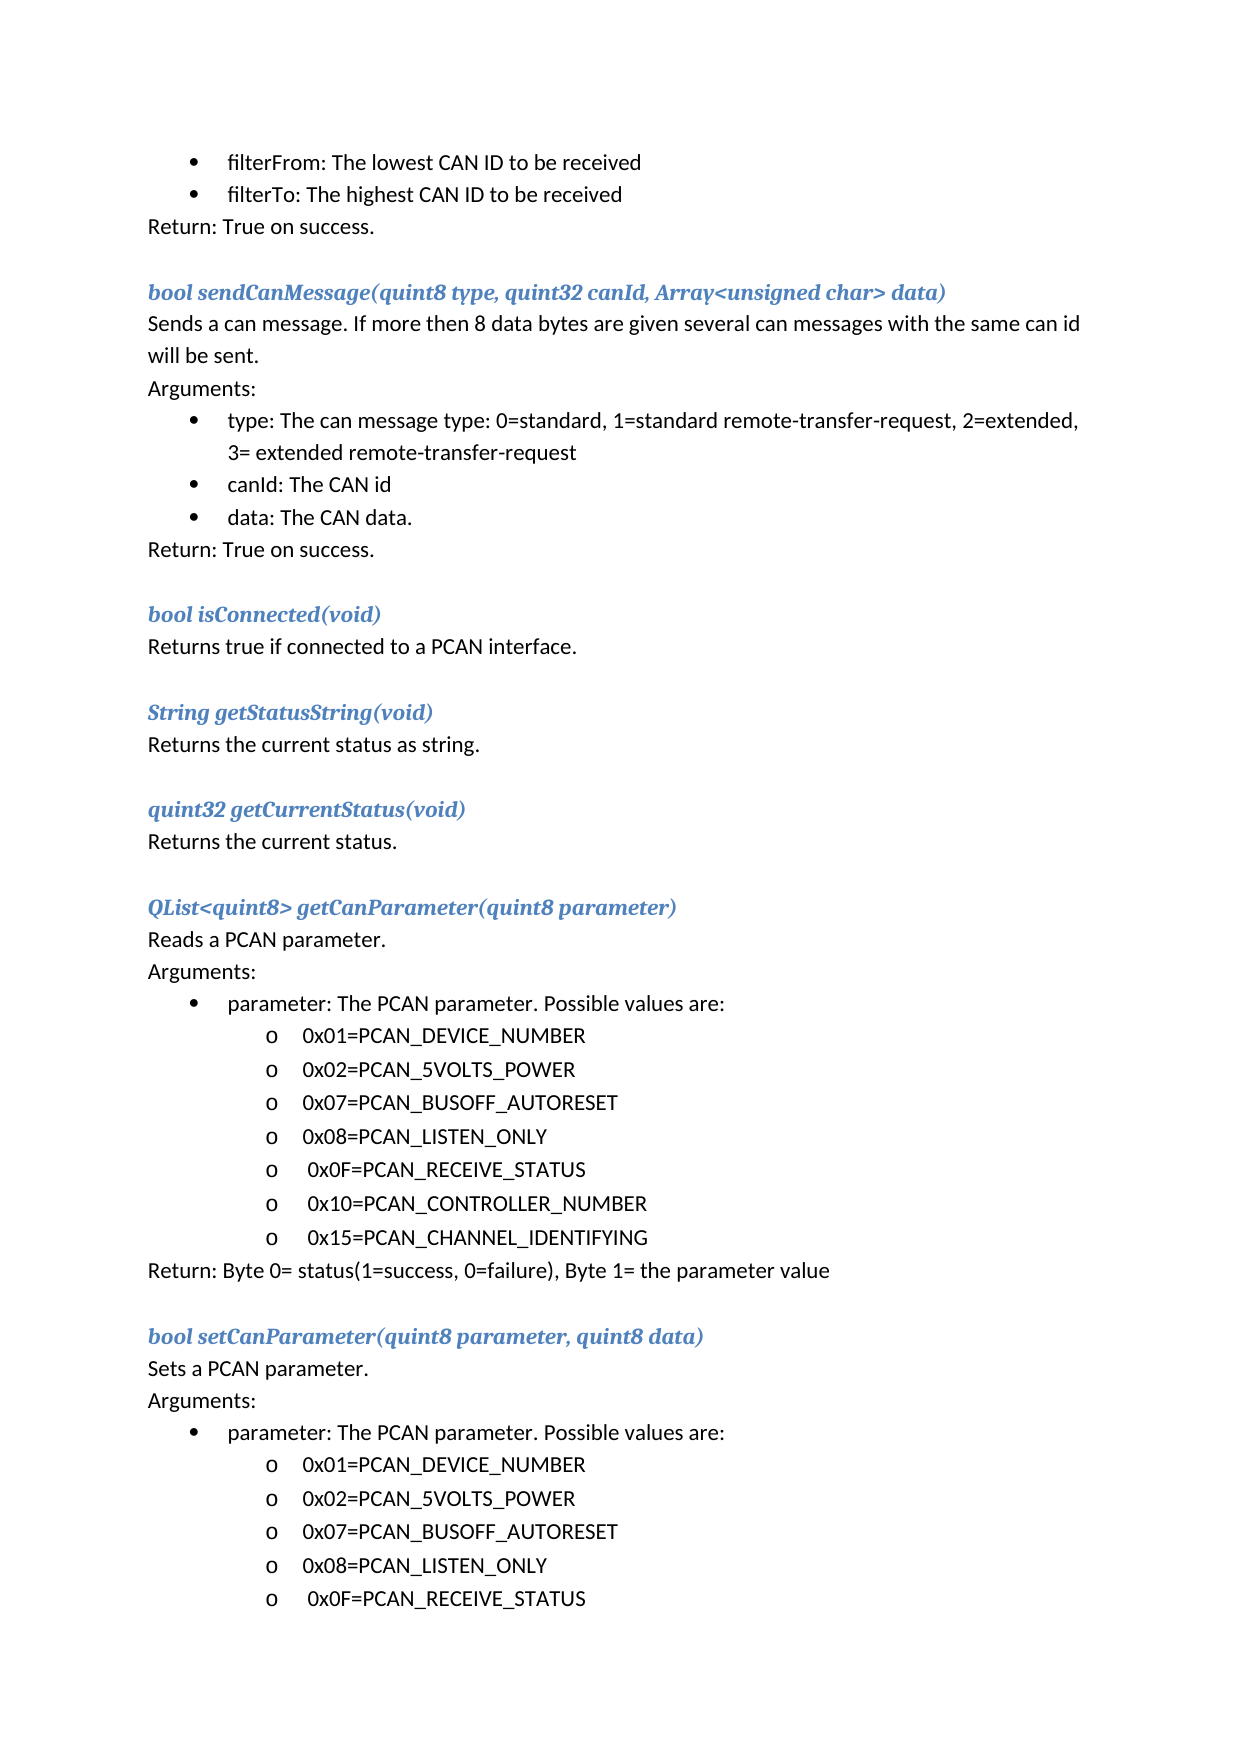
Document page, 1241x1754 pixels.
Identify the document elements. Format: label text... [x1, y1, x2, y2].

text Sends a can message. If more then 8 data bytes are given several can messages with the same can id will be sent. [148, 309, 1093, 370]
text Returns the current status. [148, 827, 1093, 855]
list parameter: The PCAN parameter. Possible values are: [190, 1418, 1093, 1446]
text Arguments: [148, 374, 1093, 402]
list 0x15=PCAN_CHANNEL_IDENTIFYING [265, 1223, 1093, 1252]
list type: The can message type: 0=standard, 1=standard remote-transfer-request, 2=extended, 3= extended remote-transfer-request [190, 406, 1093, 466]
text Sets a PCAN parameter. [148, 1354, 1093, 1382]
list filterTo: The highest CAN ID to be received [190, 180, 1093, 208]
subtitle QList<quint8> getCanParameter(quint8 parameter) [148, 894, 1093, 921]
text Return: Byte 0= status(1=success, 0=failure), Byte 1= the parameter value [148, 1256, 1093, 1284]
list 0x08=PCAN_LISTEN_ONLY [265, 1551, 1093, 1580]
text Returns true if connected to a PCAN interface. [148, 632, 1093, 660]
list canId: The CAN id [190, 470, 1093, 498]
text Reads a PCAN parameter. [148, 925, 1093, 953]
text Arguments: [148, 957, 1093, 985]
list 0x0F=PCAN_RECEIVE_STATUS [265, 1156, 1093, 1185]
text Return: True on success. [148, 535, 1093, 563]
subtitle bool isConnected(void) [148, 602, 1093, 628]
list 0x07=PCAN_BUSOFF_AUTORESET [265, 1517, 1093, 1546]
list parameter: The PCAN parameter. Possible values are: [190, 989, 1093, 1017]
text Return: True on success. [148, 212, 1093, 240]
list data: The CAN data. [190, 503, 1093, 531]
subtitle String getStatusString(void) [148, 699, 1093, 726]
list 0x01=PCAN_DEVICE_NUMBER [265, 1021, 1093, 1051]
list 0x10=PCAN_CONTROLLER_NUMBER [265, 1189, 1093, 1218]
list 0x0F=PCAN_RECEIVE_STATUS [265, 1584, 1093, 1613]
subtitle quint32 getCurrentStatus(void) [148, 797, 1093, 823]
subtitle bool setCanParameter(quint8 parameter, quint8 data) [148, 1323, 1093, 1350]
list 0x02=PCAN_5VOLTS_POWER [265, 1484, 1093, 1513]
text Returns the current status as string. [148, 730, 1093, 758]
text Arguments: [148, 1386, 1093, 1414]
list filterFrom: The lowest CAN ID to be received [190, 148, 1093, 176]
list 0x01=PCAN_DEVICE_NUMBER [265, 1450, 1093, 1479]
list 0x07=PCAN_BUSOFF_AUTORESET [265, 1088, 1093, 1118]
list 0x08=PCAN_LISTEN_ONLY [265, 1122, 1093, 1151]
list 0x02=PCAN_5VOLTS_POWER [265, 1055, 1093, 1084]
subtitle bool sendCanMessage(quint8 type, quint32 canId, Array<unsigned char> data) [148, 279, 1093, 306]
